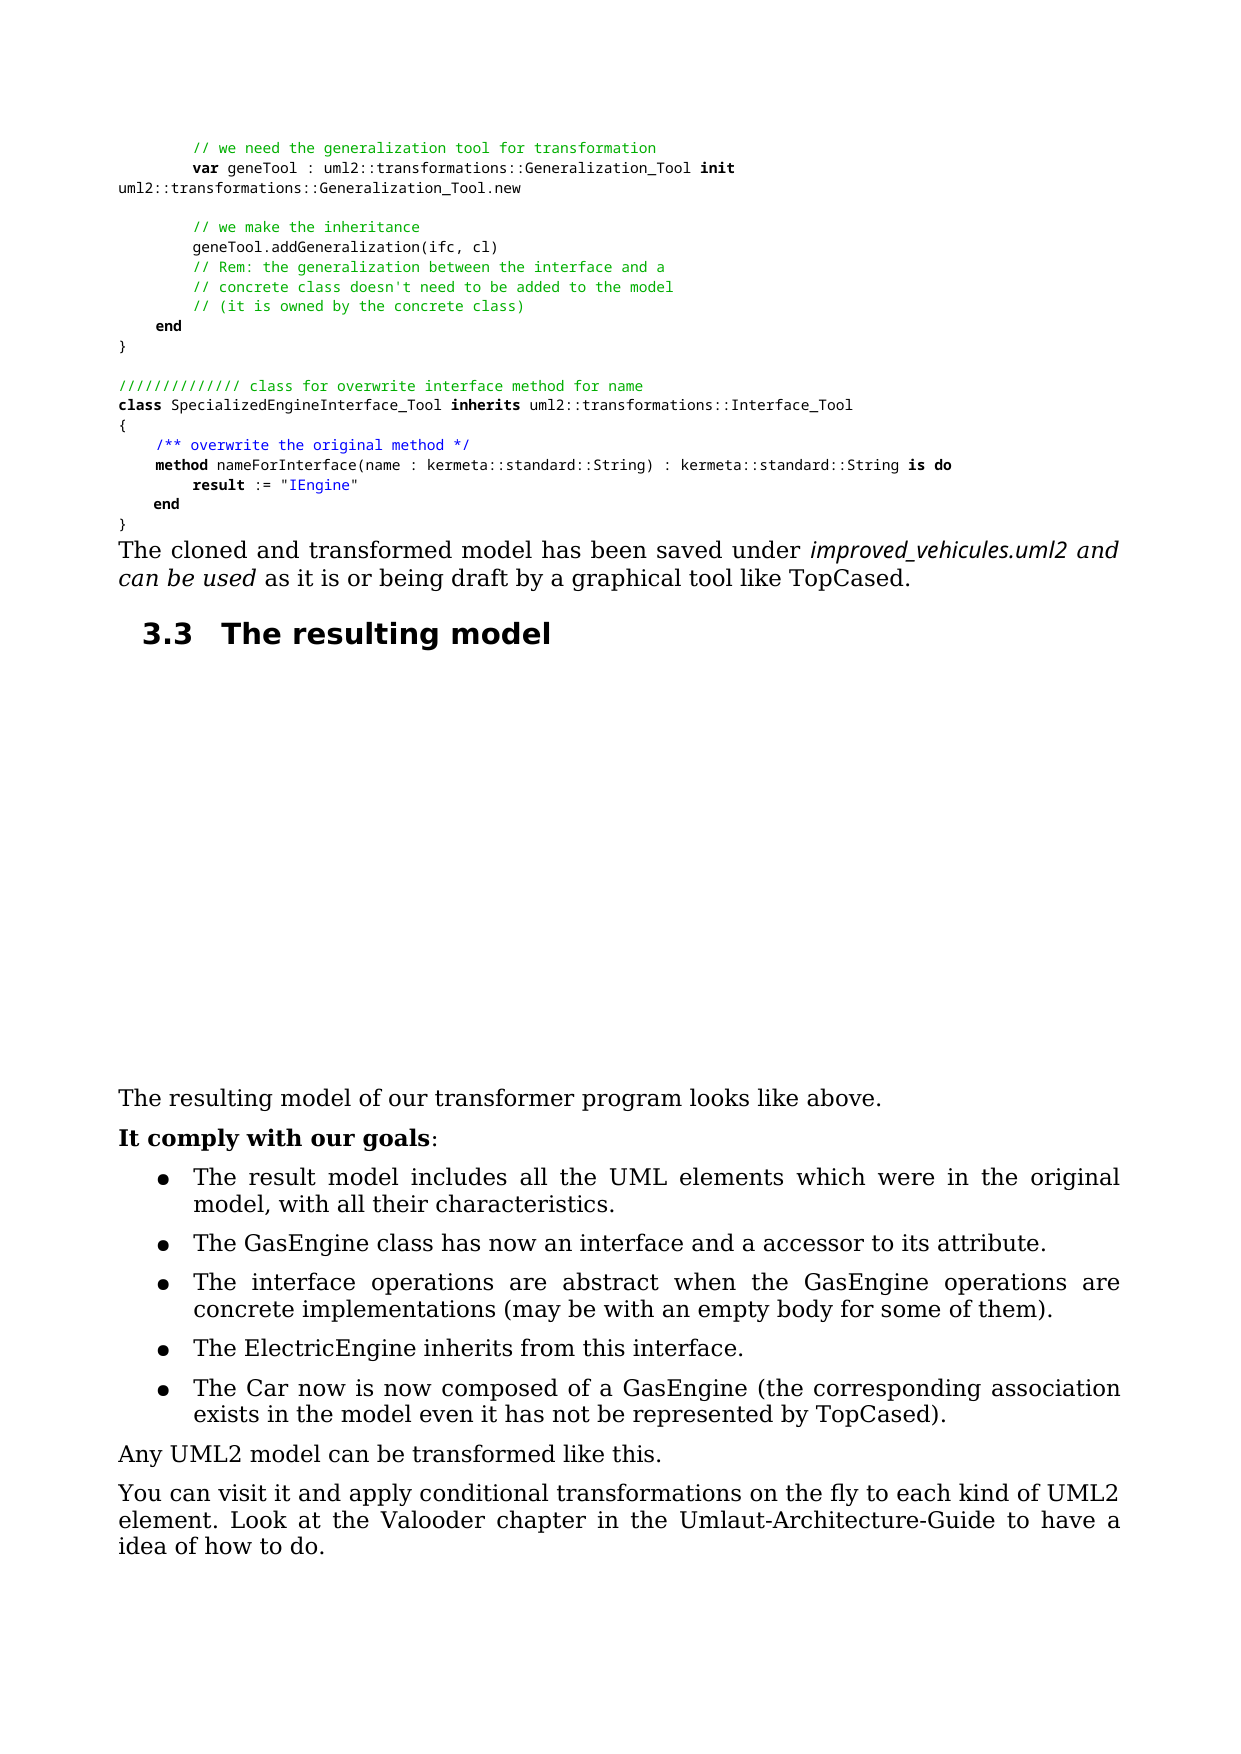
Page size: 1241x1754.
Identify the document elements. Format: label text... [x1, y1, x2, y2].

text end [118, 316, 1122, 336]
text // we need the generalization tool for transformation [118, 138, 1122, 158]
text { [118, 415, 1122, 435]
text The cloned and transformed model has been saved under improved_vehicules.uml2 and can be used as it is or being draft by a graphical tool like TopCased. [118, 534, 1122, 592]
text ////////////// class for overwrite interface method for name [118, 375, 1122, 395]
list The GasEngine class has now an interface and a accessor to its attribute. [156, 1230, 1122, 1257]
text result := "IEngine" [118, 474, 1122, 494]
text // (it is owned by the concrete class) [118, 296, 1122, 316]
text end [118, 494, 1122, 514]
list The Car now is now composed of a GasEngine (the corresponding association exists in the model even it has not be represented by TopCased). [156, 1375, 1122, 1428]
text Any UML2 model can be transformed like this. [118, 1441, 1122, 1467]
list The interface operations are abstract when the GasEngine operations are concrete implementations (may be with an empty body for some of them). [156, 1269, 1122, 1323]
text // concrete class doesn't need to be added to the model [118, 276, 1122, 296]
text /** overwrite the original method */ [118, 435, 1122, 454]
text class SpecializedEngineInterface_Tool inherits uml2::transformations::Interface_Tool [118, 395, 1122, 415]
text var geneTool : uml2::transformations::Generalization_Tool init uml2::transformations::Generalization_Tool.new [118, 158, 1122, 197]
text It comply with our goals: [118, 1124, 1122, 1152]
text } [118, 514, 1122, 534]
text method nameForInterface(name : kermeta::standard::String) : kermeta::standard::String is do [118, 454, 1122, 474]
text } [118, 336, 1122, 356]
list The ElectricEngine inherits from this interface. [156, 1335, 1122, 1362]
text // we make the inheritance [118, 217, 1122, 237]
text You can visit it and apply conditional transformations on the fly to each kind of UML2 element. Look at the Valooder chapter in the Umlaut-Architecture-Guide to have a idea of how to do. [118, 1480, 1122, 1560]
list The result model includes all the UML elements which were in the original model, with all their characteristics. [156, 1164, 1122, 1218]
text // Rem: the generalization between the interface and a [118, 257, 1122, 276]
text geneTool.addGeneralization(ifc, cl) [118, 237, 1122, 257]
text The resulting model of our transformer program looks like above. [118, 663, 1122, 1112]
subtitle The resulting model [142, 617, 1122, 651]
